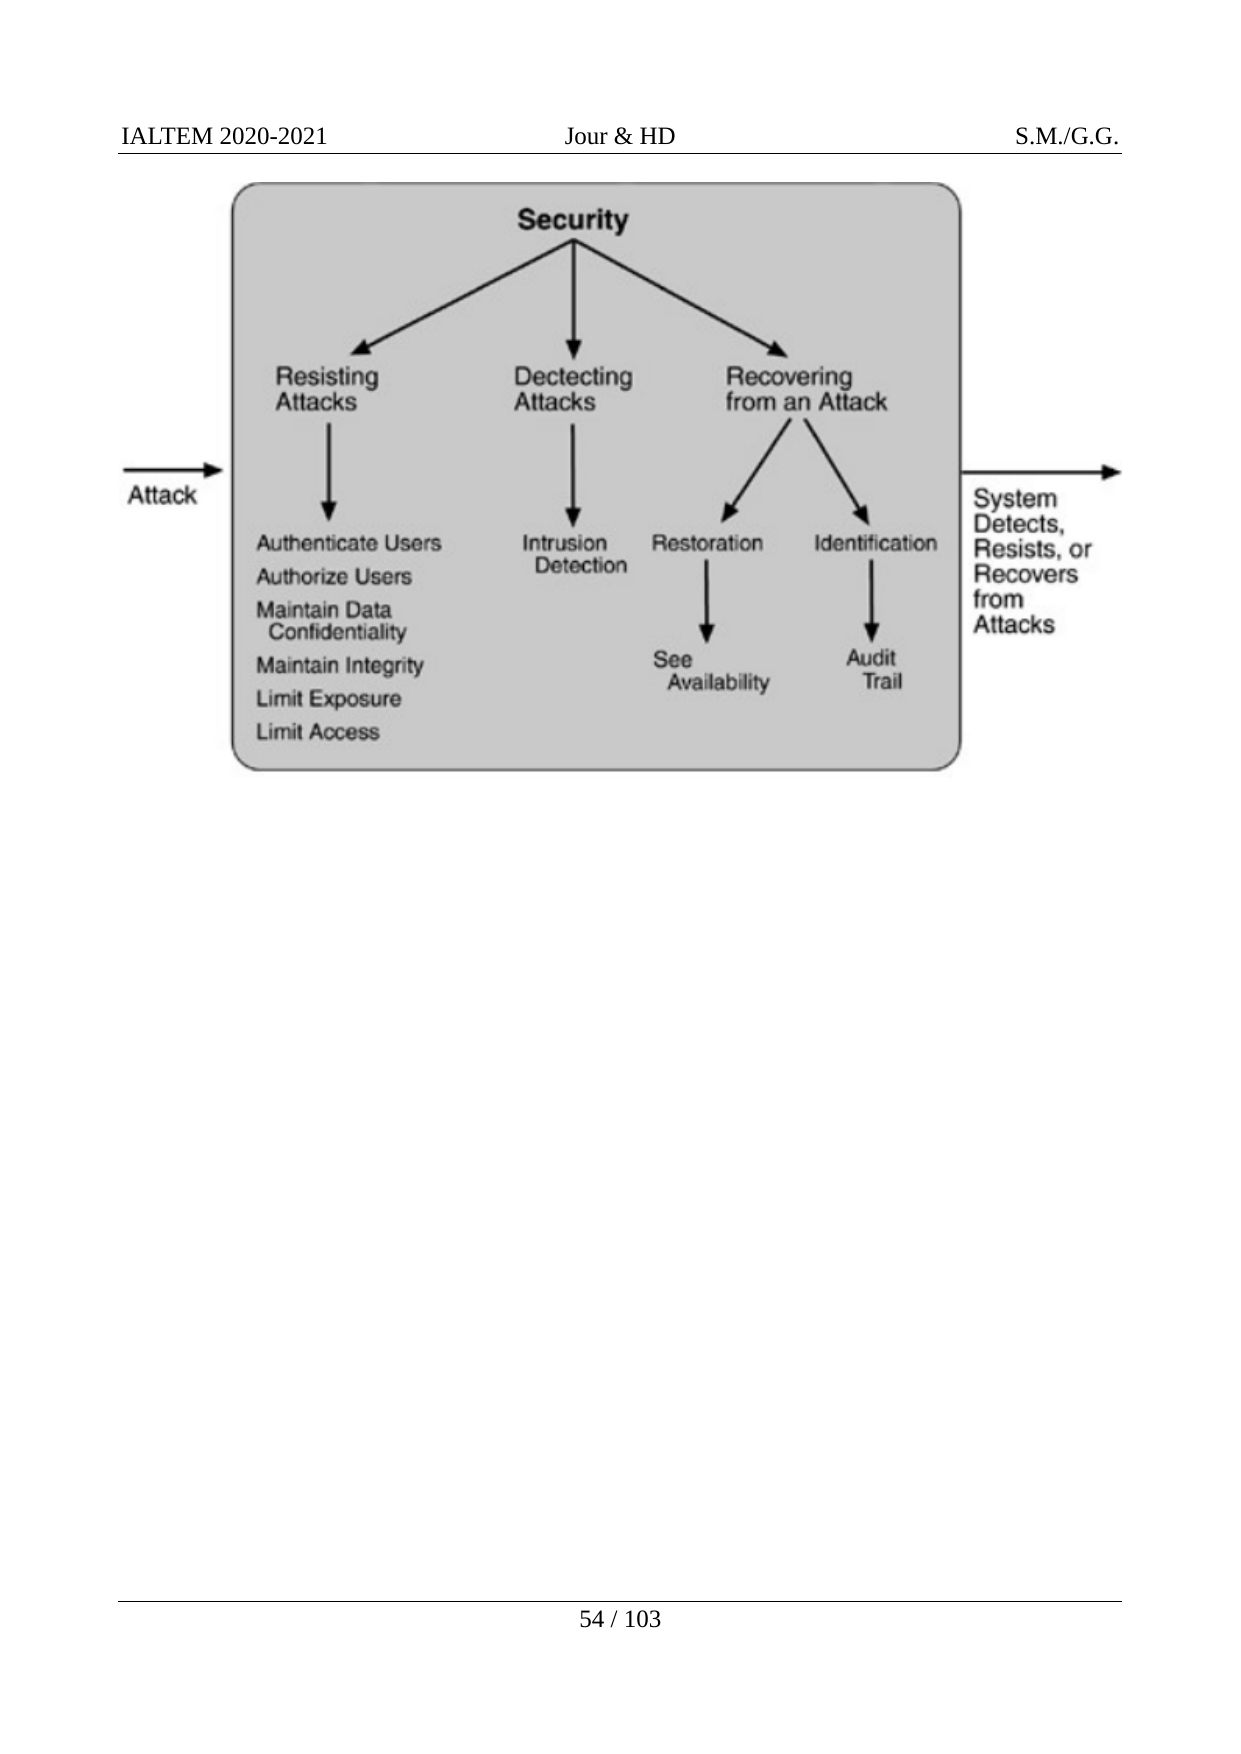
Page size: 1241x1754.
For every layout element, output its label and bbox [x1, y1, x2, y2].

picture [118, 182, 1123, 778]
